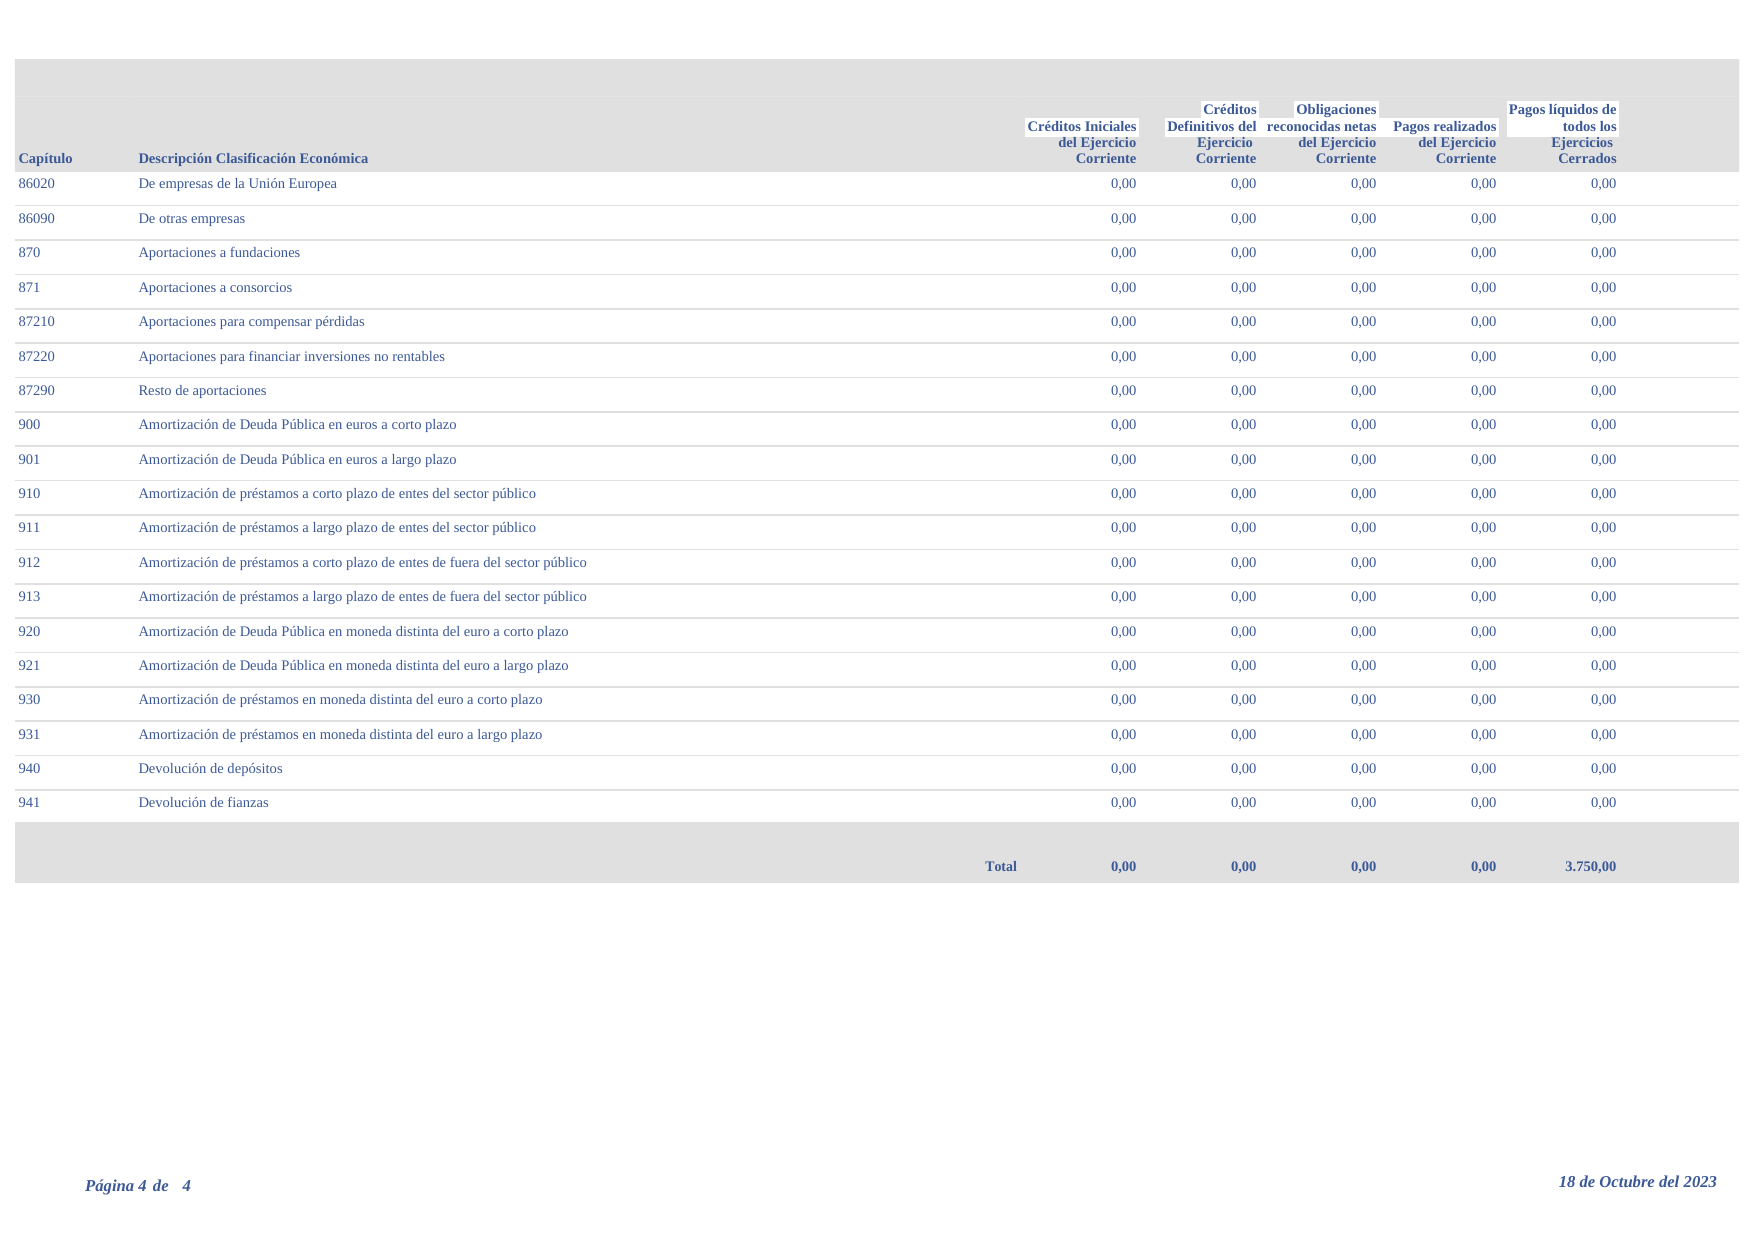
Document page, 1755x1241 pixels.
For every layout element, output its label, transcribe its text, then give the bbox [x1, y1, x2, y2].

table_cell De otras empresas [105, 206, 785, 239]
table_cell 0,00 [1037, 516, 1166, 548]
table_cell [785, 516, 1037, 548]
table_cell [785, 653, 1037, 686]
table_cell 911 [15, 516, 105, 548]
table_cell [785, 550, 1037, 583]
table_cell 0,00 [1037, 275, 1166, 308]
table_cell 0,00 [1277, 206, 1397, 239]
table_cell Aportaciones para financiar inversiones no rentables [105, 344, 785, 377]
table_cell 0,00 [1524, 275, 1739, 308]
table_cell 0,00 [1166, 688, 1277, 720]
table_cell 0,00 [1524, 344, 1739, 377]
table_cell Amortización de Deuda Pública en euros a largo plazo [105, 447, 785, 480]
table_cell 87220 [15, 344, 105, 377]
table_cell Amortización de préstamos a corto plazo de entes del sector público [105, 481, 785, 514]
table_cell 0,00 [1166, 447, 1277, 480]
table_cell 0,00 [1524, 653, 1739, 686]
table_cell 0,00 [1166, 378, 1277, 411]
table_cell [105, 822, 785, 883]
table_cell 0,00 [1166, 619, 1277, 652]
table_cell Amortización de préstamos a largo plazo de entes del sector público [105, 516, 785, 548]
table_cell 0,00 [1166, 791, 1277, 822]
table_cell 0,00 [1397, 378, 1524, 411]
table_cell Devolución de fianzas [105, 791, 785, 822]
table_cell 913 [15, 585, 105, 617]
table_cell 0,00 [1397, 344, 1524, 377]
table_cell Amortización de préstamos a largo plazo de entes de fuera del sector público [105, 585, 785, 617]
table_cell 0,00 [1166, 550, 1277, 583]
table_cell 0,00 [1397, 756, 1524, 789]
table_cell 0,00 [1397, 722, 1524, 755]
table_cell 900 [15, 413, 105, 445]
table_cell 0,00 [1166, 481, 1277, 514]
table_cell [785, 756, 1037, 789]
table_cell 930 [15, 688, 105, 720]
table_cell 0,00 [1166, 172, 1277, 205]
table_cell De empresas de la Unión Europea [105, 172, 785, 205]
table_cell Aportaciones a fundaciones [105, 241, 785, 273]
table_cell 870 [15, 241, 105, 273]
table_cell Amortización de Deuda Pública en moneda distinta del euro a largo plazo [105, 653, 785, 686]
table_cell 0,00 [1524, 481, 1739, 514]
table_cell [785, 206, 1037, 239]
table_cell 0,00 [1397, 653, 1524, 686]
table_cell 0,00 [1277, 619, 1397, 652]
table_cell 910 [15, 481, 105, 514]
table_cell 0,00 [1397, 172, 1524, 205]
table_cell 0,00 [1397, 791, 1524, 822]
table_cell [785, 585, 1037, 617]
table_cell 0,00 [1277, 550, 1397, 583]
table_cell 0,00 [1166, 516, 1277, 548]
table_cell 0,00 [1037, 172, 1166, 205]
table_cell 0,00 [1524, 619, 1739, 652]
table_cell 0,00 [1277, 516, 1397, 548]
table_cell 0,00 [1397, 688, 1524, 720]
table_cell 0,00 [1166, 822, 1277, 883]
table_cell 0,00 [1524, 722, 1739, 755]
table_cell 0,00 [1037, 206, 1166, 239]
table_cell 0,00 [1277, 481, 1397, 514]
table_cell Total [785, 822, 1037, 883]
table_cell 0,00 [1277, 413, 1397, 445]
table_cell 940 [15, 756, 105, 789]
table_cell 0,00 [1166, 585, 1277, 617]
table_cell 0,00 [1277, 241, 1397, 273]
table_cell [785, 241, 1037, 273]
table_cell 0,00 [1397, 275, 1524, 308]
table_cell 0,00 [1277, 344, 1397, 377]
table_cell [785, 619, 1037, 652]
table_cell 86090 [15, 206, 105, 239]
table_cell 0,00 [1166, 722, 1277, 755]
table_cell [785, 722, 1037, 755]
table_cell 0,00 [1277, 822, 1397, 883]
table_cell 87290 [15, 378, 105, 411]
table_cell 0,00 [1397, 516, 1524, 548]
table_cell 0,00 [1037, 378, 1166, 411]
table_cell 0,00 [1397, 413, 1524, 445]
table_cell Amortización de Deuda Pública en euros a corto plazo [105, 413, 785, 445]
table_cell Amortización de préstamos en moneda distinta del euro a largo plazo [105, 722, 785, 755]
table_cell 0,00 [1524, 688, 1739, 720]
table_cell Aportaciones para compensar pérdidas [105, 310, 785, 342]
table_cell 0,00 [1037, 791, 1166, 822]
table_cell Resto de aportaciones [105, 378, 785, 411]
table_cell [785, 378, 1037, 411]
table_cell 0,00 [1397, 310, 1524, 342]
table_cell 0,00 [1037, 447, 1166, 480]
table_cell 0,00 [1037, 822, 1166, 883]
table_cell Devolución de depósitos [105, 756, 785, 789]
table_cell 0,00 [1037, 241, 1166, 273]
table_cell Amortización de préstamos en moneda distinta del euro a corto plazo [105, 688, 785, 720]
table_cell 0,00 [1166, 310, 1277, 342]
table_cell 941 [15, 791, 105, 822]
table_cell 0,00 [1277, 722, 1397, 755]
table_cell 0,00 [1397, 481, 1524, 514]
table_cell Amortización de Deuda Pública en moneda distinta del euro a corto plazo [105, 619, 785, 652]
table_cell 920 [15, 619, 105, 652]
table_cell 0,00 [1524, 585, 1739, 617]
table_cell [785, 275, 1037, 308]
table_cell 921 [15, 653, 105, 686]
table_cell 0,00 [1277, 275, 1397, 308]
table_cell [785, 172, 1037, 205]
table_cell 0,00 [1524, 516, 1739, 548]
table_cell [785, 447, 1037, 480]
table_cell 0,00 [1037, 550, 1166, 583]
table_cell Amortización de préstamos a corto plazo de entes de fuera del sector público [105, 550, 785, 583]
table_cell 0,00 [1277, 585, 1397, 617]
table_cell 0,00 [1277, 791, 1397, 822]
table_cell [15, 822, 105, 883]
table_cell Aportaciones a consorcios [105, 275, 785, 308]
table_cell 0,00 [1397, 241, 1524, 273]
table_cell 0,00 [1037, 722, 1166, 755]
table_cell [785, 791, 1037, 822]
table_cell 0,00 [1166, 275, 1277, 308]
table_cell 0,00 [1166, 756, 1277, 789]
table_cell [785, 310, 1037, 342]
table_cell 0,00 [1397, 822, 1524, 883]
table_cell 0,00 [1397, 550, 1524, 583]
table_cell 0,00 [1277, 756, 1397, 789]
table_cell 912 [15, 550, 105, 583]
table_cell 0,00 [1397, 585, 1524, 617]
table_cell 0,00 [1277, 688, 1397, 720]
table_cell 3.750,00 [1524, 822, 1739, 883]
table_cell 0,00 [1166, 413, 1277, 445]
table_cell 0,00 [1166, 206, 1277, 239]
table_cell 0,00 [1166, 653, 1277, 686]
table_cell [785, 413, 1037, 445]
table_cell [785, 481, 1037, 514]
table_cell 87210 [15, 310, 105, 342]
table_cell 0,00 [1037, 481, 1166, 514]
table_cell 0,00 [1277, 378, 1397, 411]
table_cell 0,00 [1524, 791, 1739, 822]
table_cell 0,00 [1397, 447, 1524, 480]
table_cell 0,00 [1524, 310, 1739, 342]
table_cell 86020 [15, 172, 105, 205]
table_cell 0,00 [1397, 206, 1524, 239]
table_cell 0,00 [1524, 756, 1739, 789]
table_cell 0,00 [1037, 585, 1166, 617]
table_cell 0,00 [1524, 378, 1739, 411]
table_cell 0,00 [1524, 206, 1739, 239]
table_cell 0,00 [1524, 447, 1739, 480]
table_cell 0,00 [1166, 344, 1277, 377]
table_cell 0,00 [1277, 447, 1397, 480]
table_cell 0,00 [1037, 756, 1166, 789]
table_cell 0,00 [1037, 688, 1166, 720]
table_cell 0,00 [1037, 413, 1166, 445]
table_cell 901 [15, 447, 105, 480]
table_cell 0,00 [1037, 653, 1166, 686]
table_cell 871 [15, 275, 105, 308]
table_cell [785, 688, 1037, 720]
table_cell 0,00 [1397, 619, 1524, 652]
table_cell 0,00 [1277, 172, 1397, 205]
table_cell 0,00 [1524, 550, 1739, 583]
table_cell 0,00 [1037, 310, 1166, 342]
table_cell [785, 344, 1037, 377]
table_cell 0,00 [1277, 653, 1397, 686]
table_cell 0,00 [1166, 241, 1277, 273]
table_cell 0,00 [1277, 310, 1397, 342]
table_cell 0,00 [1037, 344, 1166, 377]
table_cell 0,00 [1524, 172, 1739, 205]
table_cell 0,00 [1037, 619, 1166, 652]
table_cell 0,00 [1524, 241, 1739, 273]
table_cell 0,00 [1524, 413, 1739, 445]
table_cell 931 [15, 722, 105, 755]
